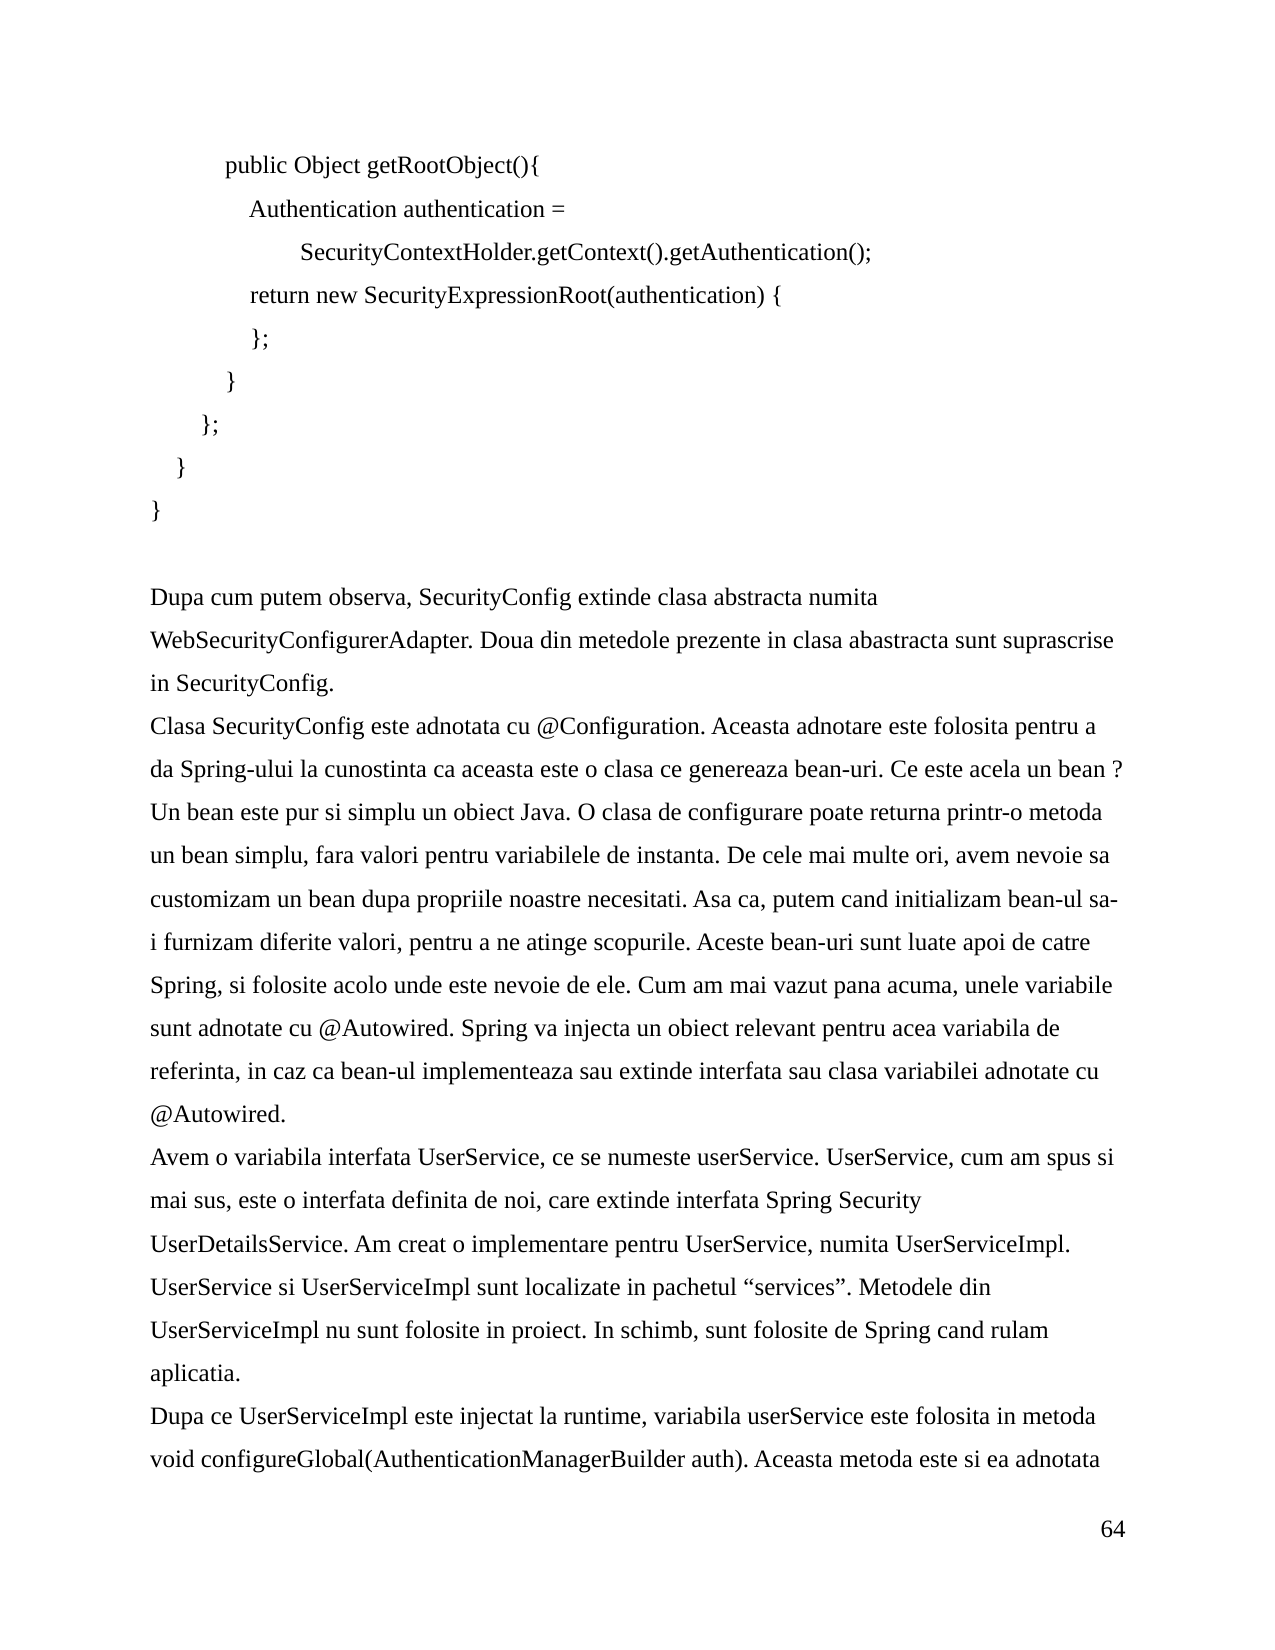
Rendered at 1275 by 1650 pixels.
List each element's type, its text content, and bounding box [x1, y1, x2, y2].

text Authentication authentication = [150, 194, 1125, 222]
text Clasa SecurityConfig este adnotata cu @Configuration. Aceasta adnotare este folosita pentru a da Spring-ului la cunostinta ca aceasta este o clasa ce genereaza bean-uri. Ce este acela un bean ? [150, 711, 1125, 783]
text Un bean este pur si simplu un obiect Java. O clasa de configurare poate returna printr-o metoda un bean simplu, fara valori pentru variabilele de instanta. De cele mai multe ori, avem nevoie sa customizam un bean dupa propriile noastre necesitati. Asa ca, putem cand initializam bean-ul sa-i furnizam diferite valori, pentru a ne atinge scopurile. Aceste bean-uri sunt luate apoi de catre Spring, si folosite acolo unde este nevoie de ele. Cum am mai vazut pana acuma, unele variabile sunt adnotate cu @Autowired. Spring va injecta un obiect relevant pentru acea variabila de referinta, in caz ca bean-ul implementeaza sau extinde interfata sau clasa variabilei adnotate cu @Autowired. [150, 797, 1125, 1128]
text return new SecurityExpressionRoot(authentication) { [150, 280, 1125, 309]
text } [150, 452, 1125, 481]
text } [150, 366, 1125, 395]
text Dupa ce UserServiceImpl este injectat la runtime, variabila userService este folosita in metoda void configureGlobal(AuthenticationManagerBuilder auth). Aceasta metoda este si ea adnotata [150, 1401, 1125, 1473]
text }; [150, 323, 1125, 352]
text SecurityContextHolder.getContext().getAuthentication(); [150, 237, 1125, 266]
text UserService si UserServiceImpl sunt localizate in pachetul “services”. Metodele din UserServiceImpl nu sunt folosite in proiect. In schimb, sunt folosite de Spring cand rulam aplicatia. [150, 1272, 1125, 1387]
text public Object getRootObject(){ [150, 151, 1125, 179]
text Dupa cum putem observa, SecurityConfig extinde clasa abstracta numita WebSecurityConfigurerAdapter. Doua din metedole prezente in clasa abastracta sunt suprascrise in SecurityConfig. [150, 582, 1125, 697]
text Avem o variabila interfata UserService, ce se numeste userService. UserService, cum am spus si mai sus, este o interfata definita de noi, care extinde interfata Spring Security UserDetailsService. Am creat o implementare pentru UserService, numita UserServiceImpl. [150, 1142, 1125, 1257]
text } [150, 496, 1125, 524]
text }; [150, 409, 1125, 438]
